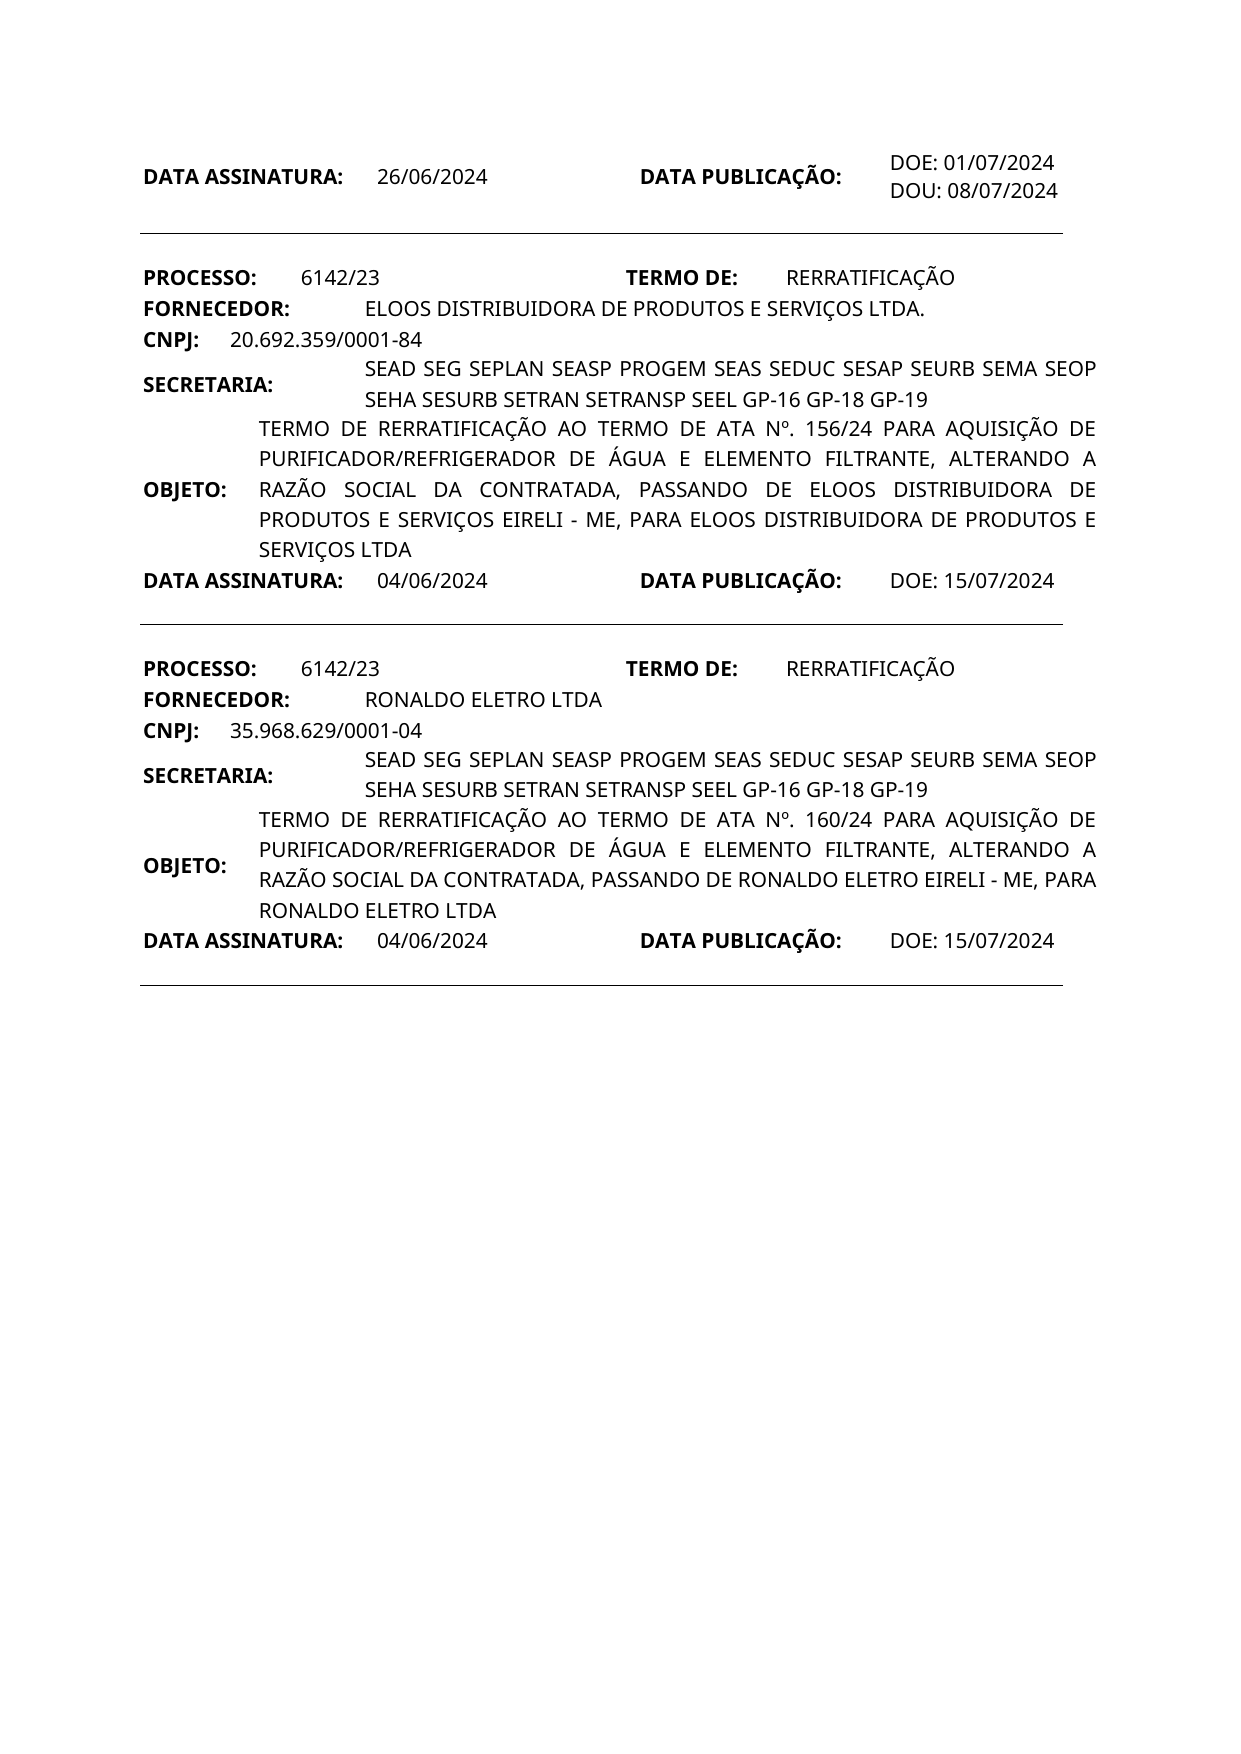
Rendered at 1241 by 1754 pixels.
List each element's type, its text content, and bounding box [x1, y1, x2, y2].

table_cell OBJETO: [136, 805, 251, 926]
table_cell RONALDO ELETRO LTDA [357, 684, 1104, 715]
table_header PROCESSO: [136, 263, 293, 293]
table_cell ELOOS DISTRIBUIDORA DE PRODUTOS E SERVIÇOS LTDA. [357, 293, 1104, 324]
table_cell DOE: 15/07/2024 [882, 565, 1104, 595]
table_cell DATA PUBLICAÇÃO: [632, 565, 882, 595]
table_header TERMO DE: [618, 653, 778, 684]
table_cell OBJETO: [136, 415, 251, 565]
table_cell FORNECEDOR: [136, 293, 357, 324]
table_cell DATA PUBLICAÇÃO: [632, 148, 882, 204]
table_cell 26/06/2024 [370, 148, 632, 204]
table_cell DATA ASSINATURA: [136, 565, 369, 595]
table_header 6142/23 [293, 263, 618, 293]
table_header TERMO DE: [618, 263, 778, 293]
table_cell 04/06/2024 [370, 565, 632, 595]
table_header 6142/23 [293, 653, 618, 684]
table_cell SECRETARIA: [136, 746, 357, 805]
table_cell TERMO DE RERRATIFICAÇÃO AO TERMO DE ATA Nº. 160/24 PARA AQUISIÇÃO DE PURIFICADOR/REFRIGERADOR DE ÁGUA E ELEMENTO FILTRANTE, alteraNdO a razão social da contratada, passando de RONALDO ELETRO EIRELI - ME, para RONALDO ELETRO LTDA [251, 805, 1104, 926]
table_cell sead seg seplan seasp progem seas seduc sesap seurb sema seop seha sesurb setran setransp seel gp-16 gp-18 gp-19 [357, 355, 1104, 414]
table_cell SECRETARIA: [136, 355, 357, 414]
table_cell CNPJ: [136, 715, 222, 746]
table_cell 20.692.359/0001-84 [223, 324, 1104, 354]
table_cell DATA ASSINATURA: [136, 148, 369, 204]
table_cell 04/06/2024 [370, 926, 632, 956]
table_cell DATA ASSINATURA: [136, 926, 369, 956]
table_cell FORNECEDOR: [136, 684, 357, 715]
table_cell DOE: 01/07/2024 DOU: 08/07/2024 [882, 148, 1104, 204]
table_header RERRATIFICAÇÃO [779, 263, 1104, 293]
table_cell sead seg seplan seasp progem seas seduc sesap seurb sema seop seha sesurb setran setransp seel gp-16 gp-18 gp-19 [357, 746, 1104, 805]
table_cell DOE: 15/07/2024 [882, 926, 1104, 956]
table_cell DATA PUBLICAÇÃO: [632, 926, 882, 956]
table_cell TERMO DE RERRATIFICAÇÃO AO TERMO DE ATA Nº. 156/24 PARA AQUISIÇÃO DE PURIFICADOR/REFRIGERADOR DE ÁGUA E ELEMENTO FILTRANTE, alteraNdO a razão social da contratada, passando de ELOOS DISTRIBUIDORA DE PRODUTOS E SERVIÇOS EIRELI - ME, para ELOOS DISTRIBUIDORA DE PRODUTOS E SERVIÇOS LTDA [251, 415, 1104, 565]
table_cell 35.968.629/0001-04 [223, 715, 1104, 746]
table_cell CNPJ: [136, 324, 222, 354]
table_header PROCESSO: [136, 653, 293, 684]
table_header RERRATIFICAÇÃO [779, 653, 1104, 684]
